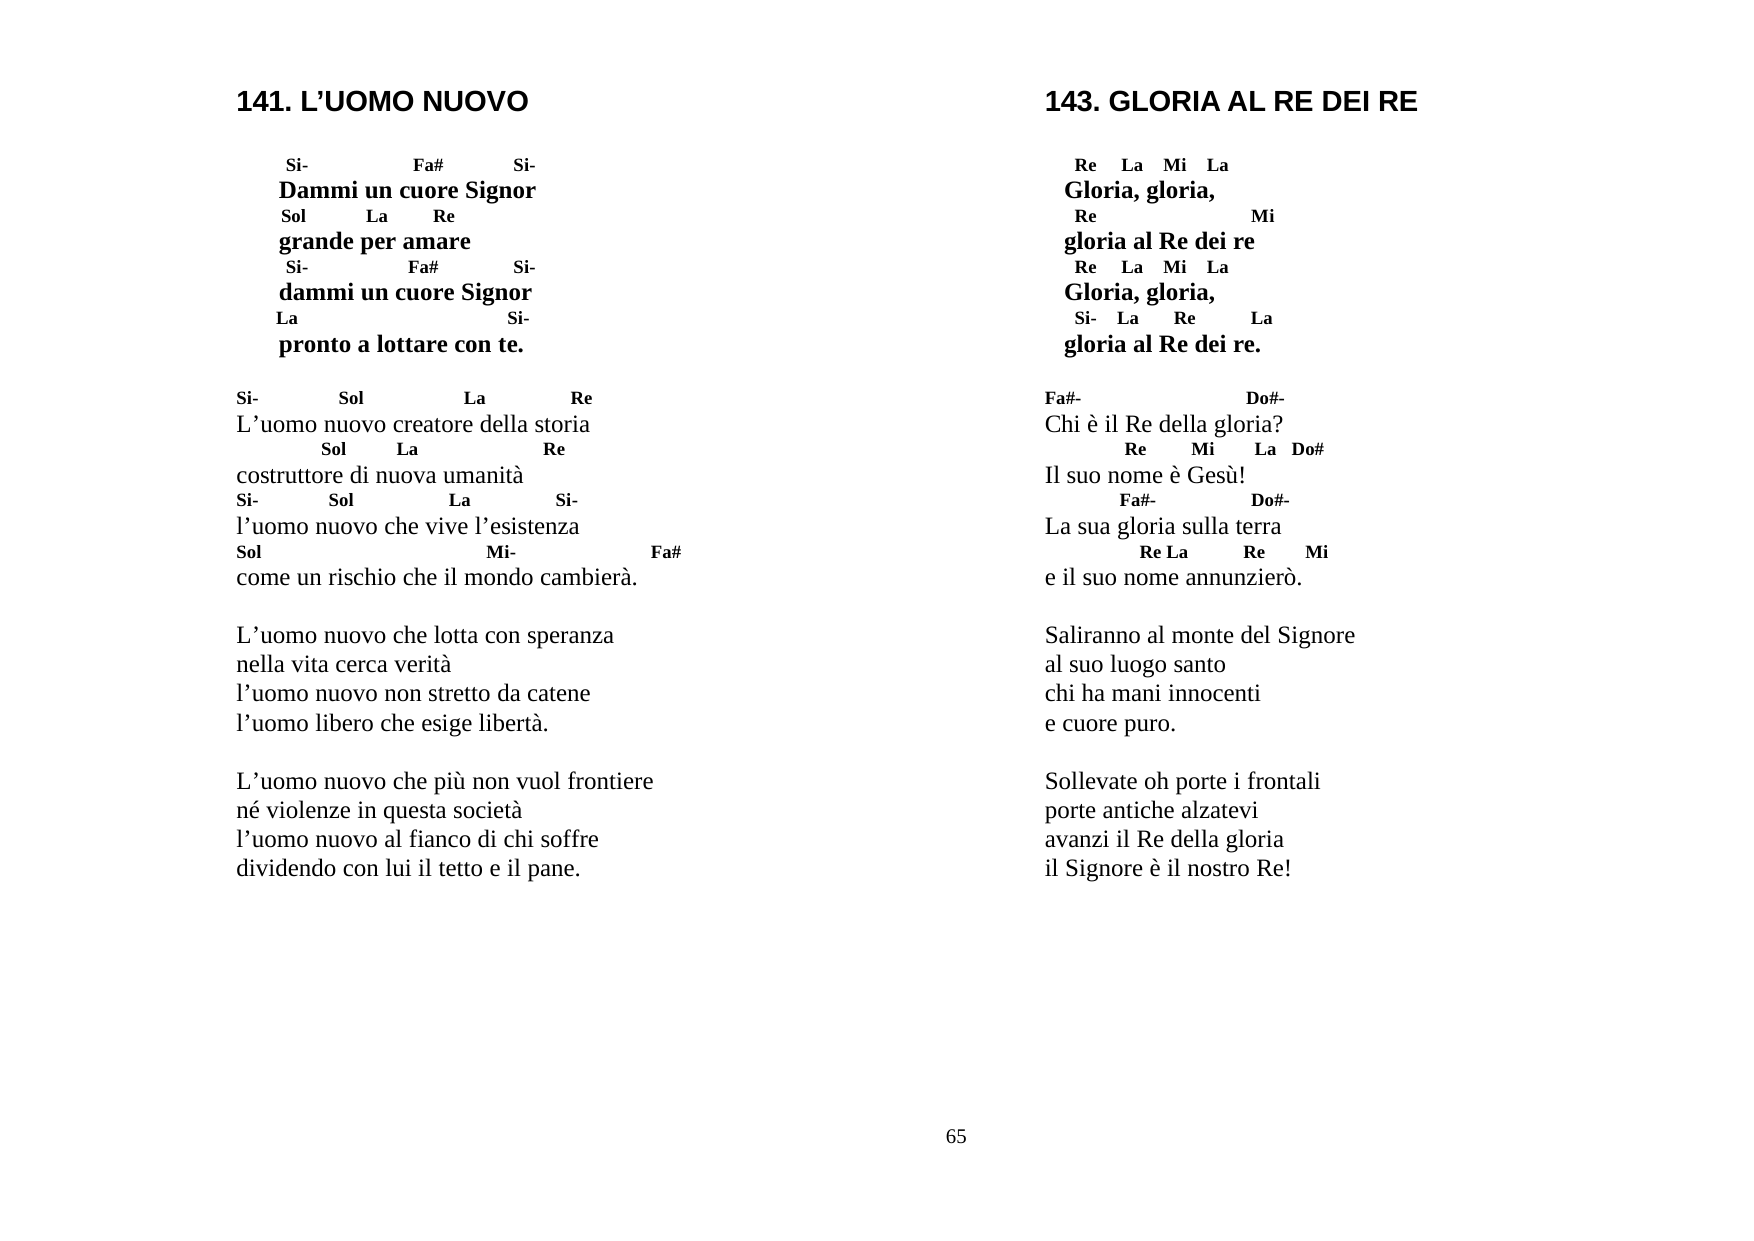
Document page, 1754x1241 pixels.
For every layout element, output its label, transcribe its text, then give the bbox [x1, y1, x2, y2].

text e cuore puro. [1044, 707, 1678, 736]
text L’uomo nuovo che più non vuol frontiere [236, 766, 869, 794]
subtitle 141. L’UOMO NUOVO [236, 84, 867, 118]
text grande per amare [266, 226, 869, 255]
text e il suo nome annunzierò. [1044, 562, 1678, 591]
text Si- Fa# Si- [266, 255, 869, 277]
text Si- Sol La Si- [236, 489, 869, 511]
text né violenze in questa società [236, 794, 869, 824]
text Si- La Re La [1044, 306, 1678, 328]
text gloria al Re dei re [1044, 226, 1678, 255]
text Gloria, gloria, [1044, 175, 1678, 204]
text l’uomo nuovo al fianco di chi soffre [236, 824, 869, 853]
text avanzi il Re della gloria [1044, 824, 1678, 853]
text Re Mi La Do# [1044, 438, 1678, 460]
text Dammi un cuore Signor [266, 175, 869, 204]
text dividendo con lui il tetto e il pane. [236, 853, 869, 882]
subtitle 143. GLORIA AL RE DEI RE [1044, 84, 1676, 118]
text Re La Mi La [1044, 153, 1678, 175]
text La sua gloria sulla terra [1044, 511, 1678, 540]
text Re La Mi La [1044, 255, 1678, 277]
text Gloria, gloria, [1044, 277, 1678, 306]
text Fa#- Do#- [1044, 387, 1678, 409]
text Si- Sol La Re [236, 387, 869, 409]
text La Si- [266, 306, 869, 328]
text L’uomo nuovo che lotta con speranza [236, 620, 869, 649]
text l’uomo libero che esige libertà. [236, 707, 869, 736]
text gloria al Re dei re. [1044, 328, 1678, 357]
text al suo luogo santo [1044, 649, 1678, 678]
text Sol Mi- Fa# [236, 540, 869, 562]
text Sol La Re [266, 204, 869, 226]
text Il suo nome è Gesù! [1044, 460, 1678, 489]
text Re La Re Mi [1044, 540, 1678, 562]
text chi ha mani innocenti [1044, 678, 1678, 707]
text L’uomo nuovo creatore della storia [236, 409, 869, 438]
text come un rischio che il mondo cambierà. [236, 562, 869, 591]
text Saliranno al monte del Signore [1044, 620, 1678, 649]
text il Signore è il nostro Re! [1044, 853, 1678, 882]
text porte antiche alzatevi [1044, 794, 1678, 824]
text Sol La Re [236, 438, 869, 460]
text l’uomo nuovo che vive l’esistenza [236, 511, 869, 540]
text Re Mi [1044, 204, 1678, 226]
text l’uomo nuovo non stretto da catene [236, 678, 869, 707]
text dammi un cuore Signor [266, 277, 869, 306]
text Chi è il Re della gloria? [1044, 409, 1678, 438]
text pronto a lottare con te. [266, 328, 869, 357]
text Fa#- Do#- [1044, 489, 1678, 511]
text nella vita cerca verità [236, 649, 869, 678]
text Sollevate oh porte i frontali [1044, 766, 1678, 794]
text costruttore di nuova umanità [236, 460, 869, 489]
text Si- Fa# Si- [266, 153, 869, 175]
